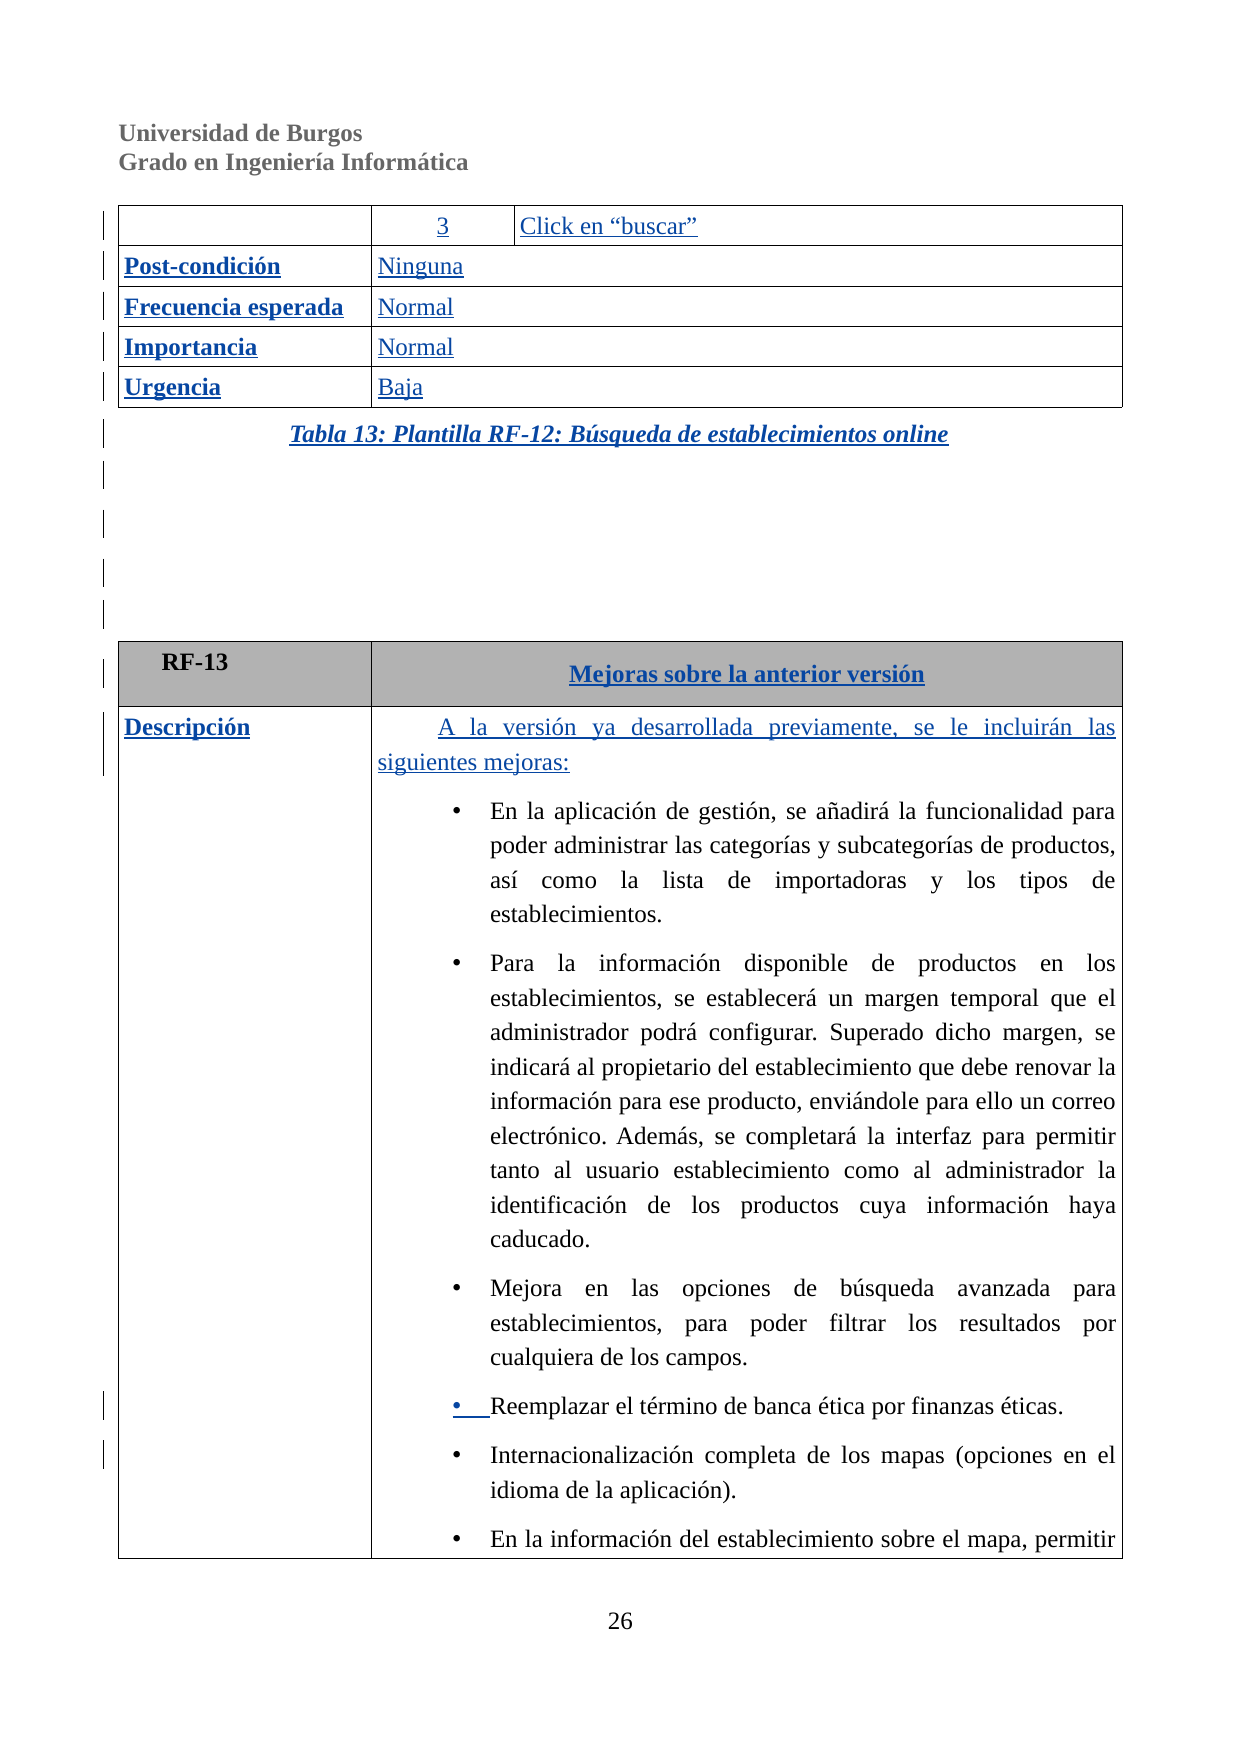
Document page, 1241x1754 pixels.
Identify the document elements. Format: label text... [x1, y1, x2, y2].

table_cell A la versión ya desarrollada previamente, se le incluirán las siguientes mejoras: En la aplicación de gestión, se añadirá la funcionalidad para poder administrar las categorías y subcategorías de productos, así como la lista de importadoras y los tipos de establecimientos. Para la información disponible de productos en los establecimientos, se establecerá un margen temporal que el administrador podrá configurar. Superado dicho margen, se indicará al propietario del establecimiento que debe renovar la información para ese producto, enviándole para ello un correo electrónico. Además, se completará la interfaz para permitir tanto al usuario establecimiento como al administrador la identificación de los productos cuya información haya caducado. Mejora en las opciones de búsqueda avanzada para establecimientos, para poder filtrar los resultados por cualquiera de los campos. Reemplazar el término de banca ética por finanzas éticas. Internacionalización completa de los mapas (opciones en el idioma de la aplicación). En la información del establecimiento sobre el mapa, permitir [372, 707, 1122, 1558]
table_header [119, 642, 371, 706]
table_cell Importancia [119, 327, 371, 366]
table_cell Click en “buscar” [515, 206, 1122, 245]
table_cell Ninguna [372, 246, 1122, 286]
table_cell [119, 206, 371, 245]
table_cell Frecuencia esperada [119, 287, 371, 326]
table_cell Descripción [119, 707, 371, 1558]
table_cell Post-condición [119, 246, 371, 286]
table_cell Baja [372, 367, 1122, 407]
table_cell 3 [372, 206, 514, 245]
text Tabla 13: Plantilla RF-12: Búsqueda de establecimientos online [118, 419, 1122, 448]
table_cell Urgencia [119, 367, 371, 407]
table_cell Normal [372, 287, 1122, 326]
table_cell Normal [372, 327, 1122, 366]
table_header Mejoras sobre la anterior versión [372, 642, 1122, 706]
